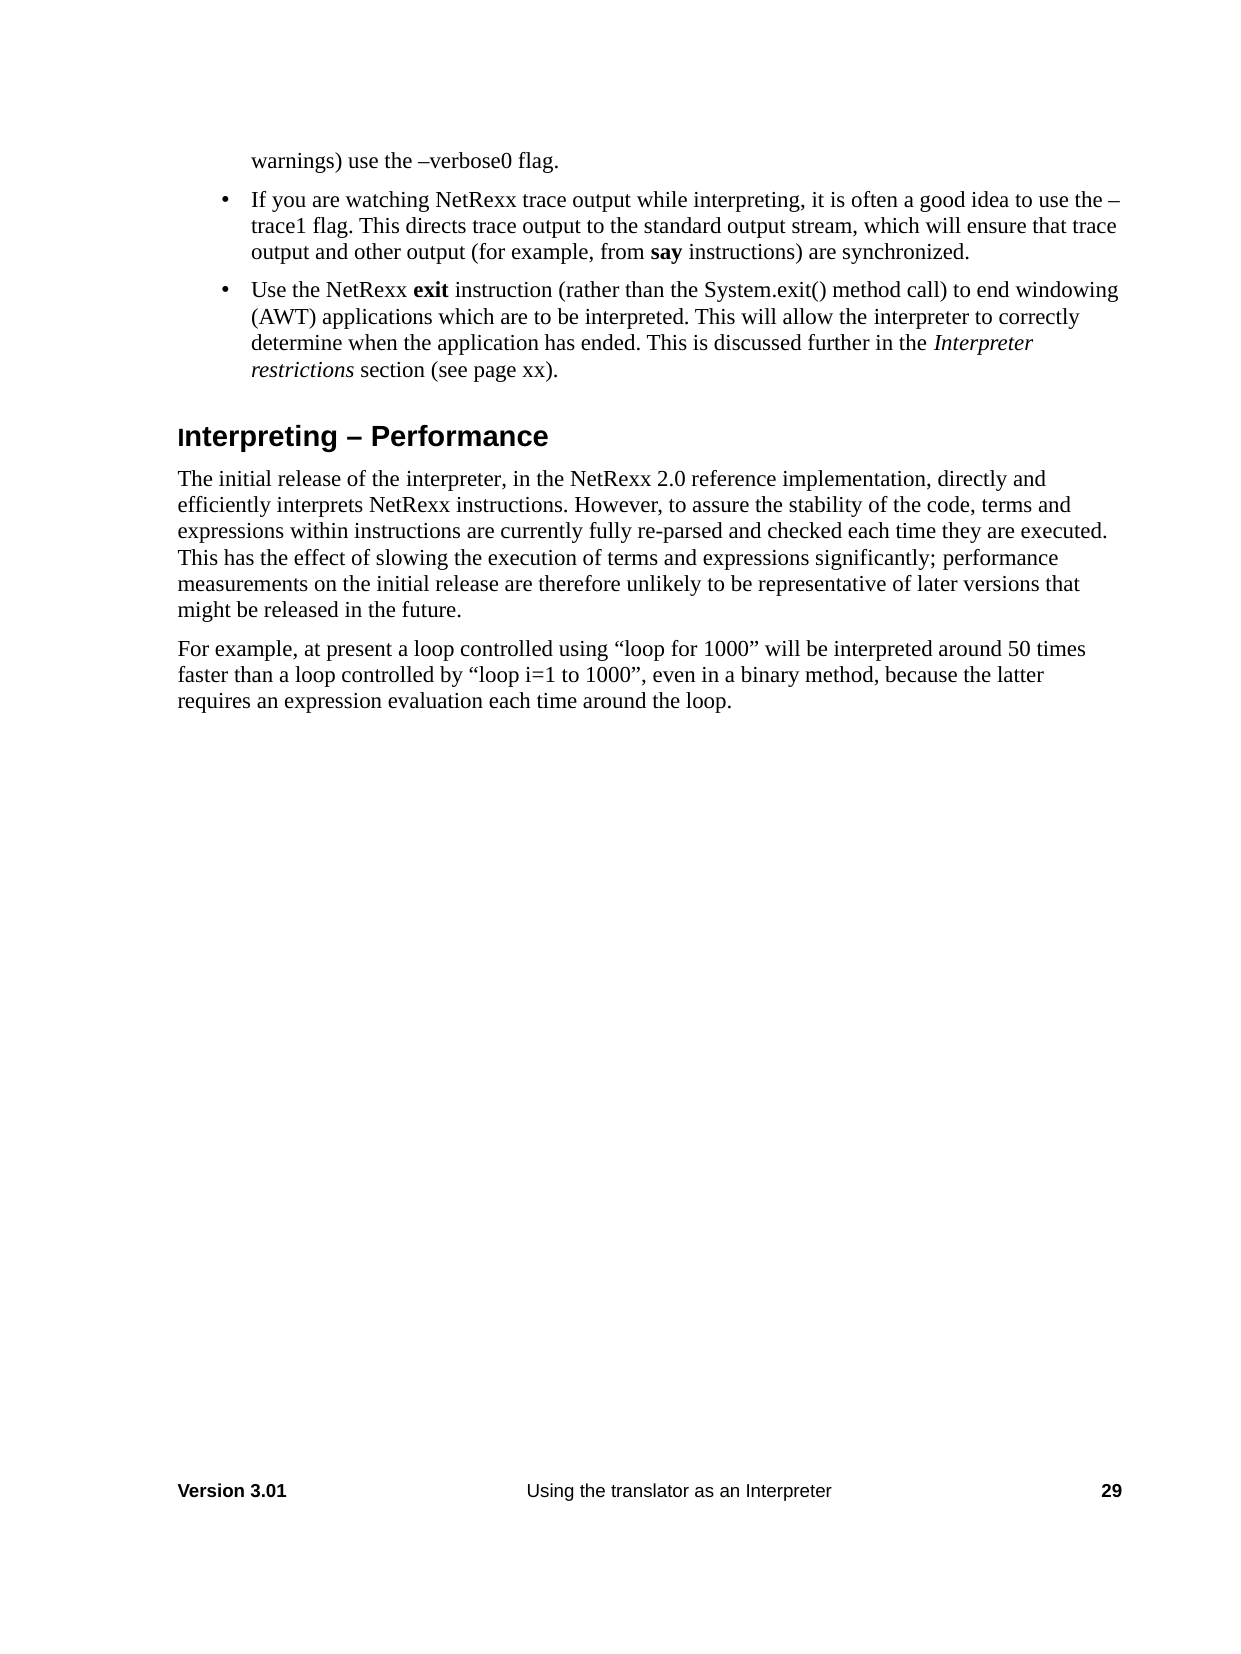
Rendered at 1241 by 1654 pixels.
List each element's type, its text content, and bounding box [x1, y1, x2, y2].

text The initial release of the interpreter, in the NetRexx 2.0 reference implementation, directly and efficiently interprets NetRexx instructions. However, to assure the stability of the code, terms and expressions within instructions are currently fully re-parsed and checked each time they are executed. This has the effect of slowing the execution of terms and expressions significantly; performance measurements on the initial release are therefore unlikely to be representative of later versions that might be released in the future. [177, 465, 1122, 623]
list Use the NetRexx exit instruction (rather than the System.exit() method call) to end windowing (AWT) applications which are to be interpreted. This will allow the interpreter to correctly determine when the application has ended. This is discussed further in the Interpreter restrictions section (see page xx). [221, 277, 1122, 382]
text For example, at present a loop controlled using “loop for 1000” will be interpreted around 50 times faster than a loop controlled by “loop i=1 to 1000”, even in a binary method, because the latter requires an expression evaluation each time around the loop. [177, 635, 1122, 714]
list If you are watching NetRexx trace output while interpreting, it is often a good idea to use the –trace1 flag. This directs trace output to the standard output stream, which will ensure that trace output and other output (for example, from say instructions) are synchronized. [221, 186, 1122, 265]
list warnings) use the –verbose0 flag. [221, 148, 1122, 174]
subtitle Interpreting – Performance [177, 419, 1122, 452]
